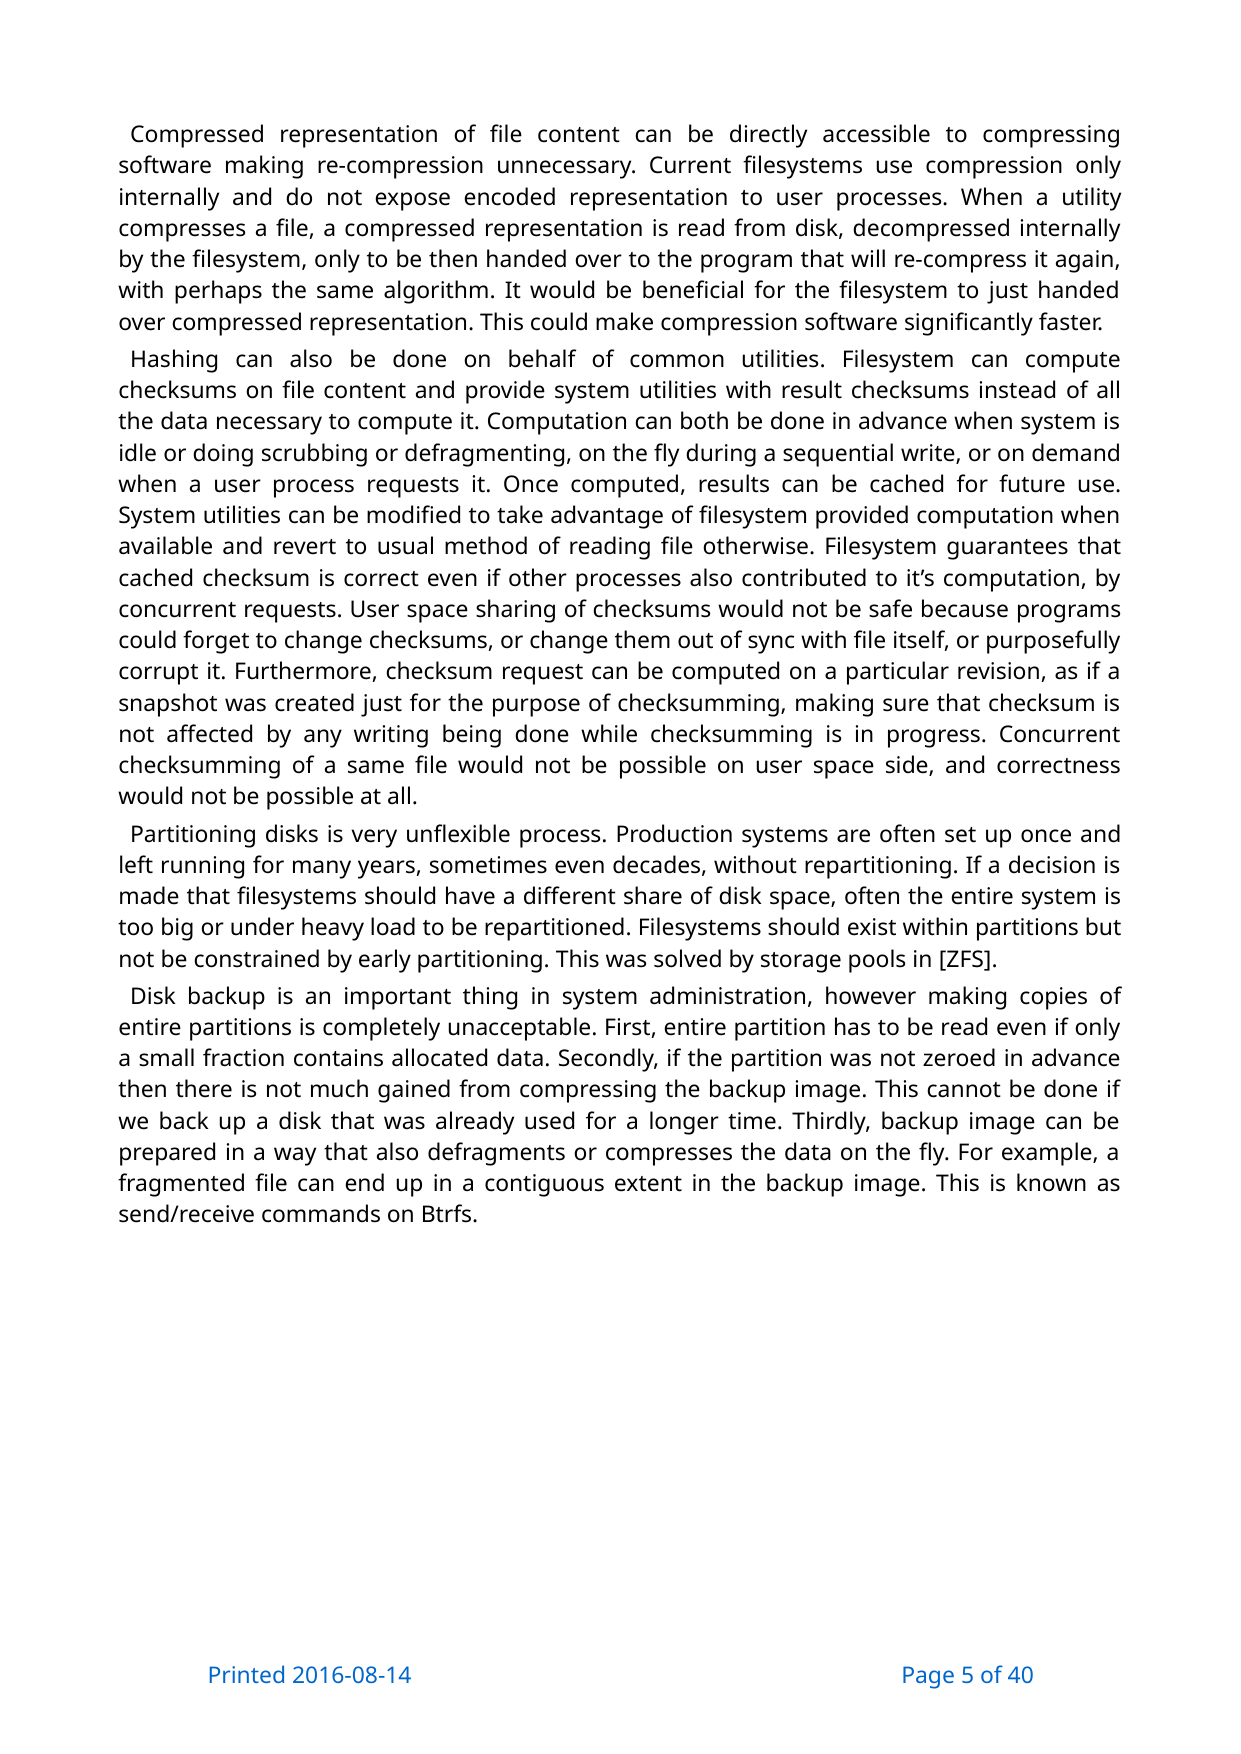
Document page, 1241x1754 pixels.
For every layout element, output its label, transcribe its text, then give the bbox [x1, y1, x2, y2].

text Partitioning disks is very unflexible process. Production systems are often set up once and left running for many years, sometimes even decades, without repartitioning. If a decision is made that filesystems should have a different share of disk space, often the entire system is too big or under heavy load to be repartitioned. Filesystems should exist within partitions but not be constrained by early partitioning. This was solved by storage pools in [ZFS]. [118, 817, 1122, 974]
text Hashing can also be done on behalf of common utilities. Filesystem can compute checksums on file content and provide system utilities with result checksums instead of all the data necessary to compute it. Computation can both be done in advance when system is idle or doing scrubbing or defragmenting, on the fly during a sequential write, or on demand when a user process requests it. Once computed, results can be cached for future use. System utilities can be modified to take advantage of filesystem provided computation when available and revert to usual method of reading file otherwise. Filesystem guarantees that cached checksum is correct even if other processes also contributed to it’s computation, by concurrent requests. User space sharing of checksums would not be safe because programs could forget to change checksums, or change them out of sync with file itself, or purposefully corrupt it. Furthermore, checksum request can be computed on a particular revision, as if a snapshot was created just for the purpose of checksumming, making sure that checksum is not affected by any writing being done while checksumming is in progress. Concurrent checksumming of a same file would not be possible on user space side, and correctness would not be possible at all. [118, 343, 1122, 812]
text Disk backup is an important thing in system administration, however making copies of entire partitions is completely unacceptable. First, entire partition has to be read even if only a small fraction contains allocated data. Secondly, if the partition was not zeroed in advance then there is not much gained from compressing the backup image. This cannot be done if we back up a disk that was already used for a longer time. Thirdly, backup image can be prepared in a way that also defragments or compresses the data on the fly. For example, a fragmented file can end up in a contiguous extent in the backup image. This is known as send/receive commands on Btrfs. [118, 980, 1122, 1230]
text Compressed representation of file content can be directly accessible to compressing software making re-compression unnecessary. Current filesystems use compression only internally and do not expose encoded representation to user processes. When a utility compresses a file, a compressed representation is read from disk, decompressed internally by the filesystem, only to be then handed over to the program that will re-compress it again, with perhaps the same algorithm. It would be beneficial for the filesystem to just handed over compressed representation. This could make compression software significantly faster. [118, 118, 1122, 337]
